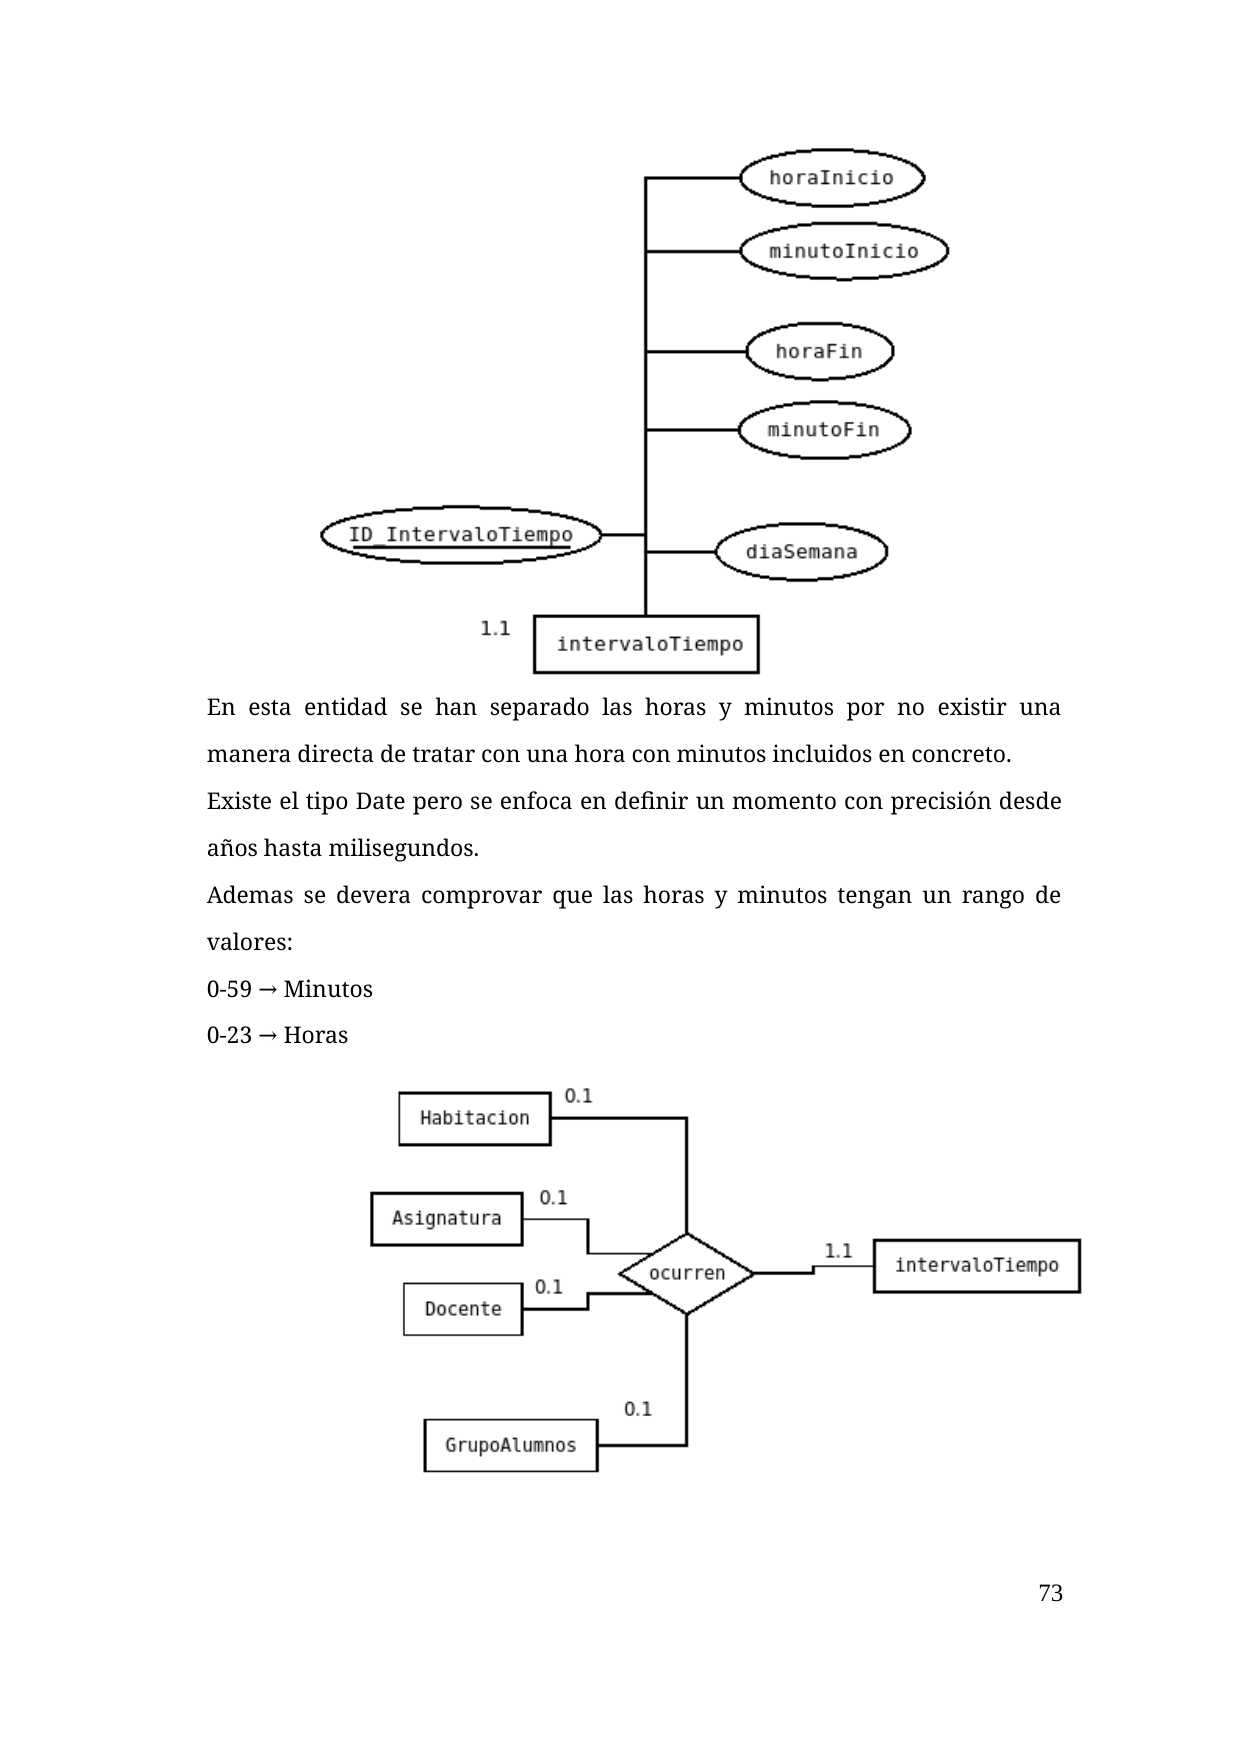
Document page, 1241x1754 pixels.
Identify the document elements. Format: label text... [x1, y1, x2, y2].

text Existe el tipo Date pero se enfoca en definir un momento con precisión desde años hasta milisegundos. [207, 785, 1063, 863]
text 0-59 → Minutos [207, 973, 1063, 1004]
text 0-23 → Horas [207, 1019, 1063, 1051]
text En esta entidad se han separado las horas y minutos por no existir una manera directa de tratar con una hora con minutos incluidos en concreto. [207, 676, 1063, 769]
picture [369, 1084, 1083, 1474]
picture [319, 147, 951, 676]
text Ademas se devera comprovar que las horas y minutos tengan un rango de valores: [207, 879, 1063, 957]
